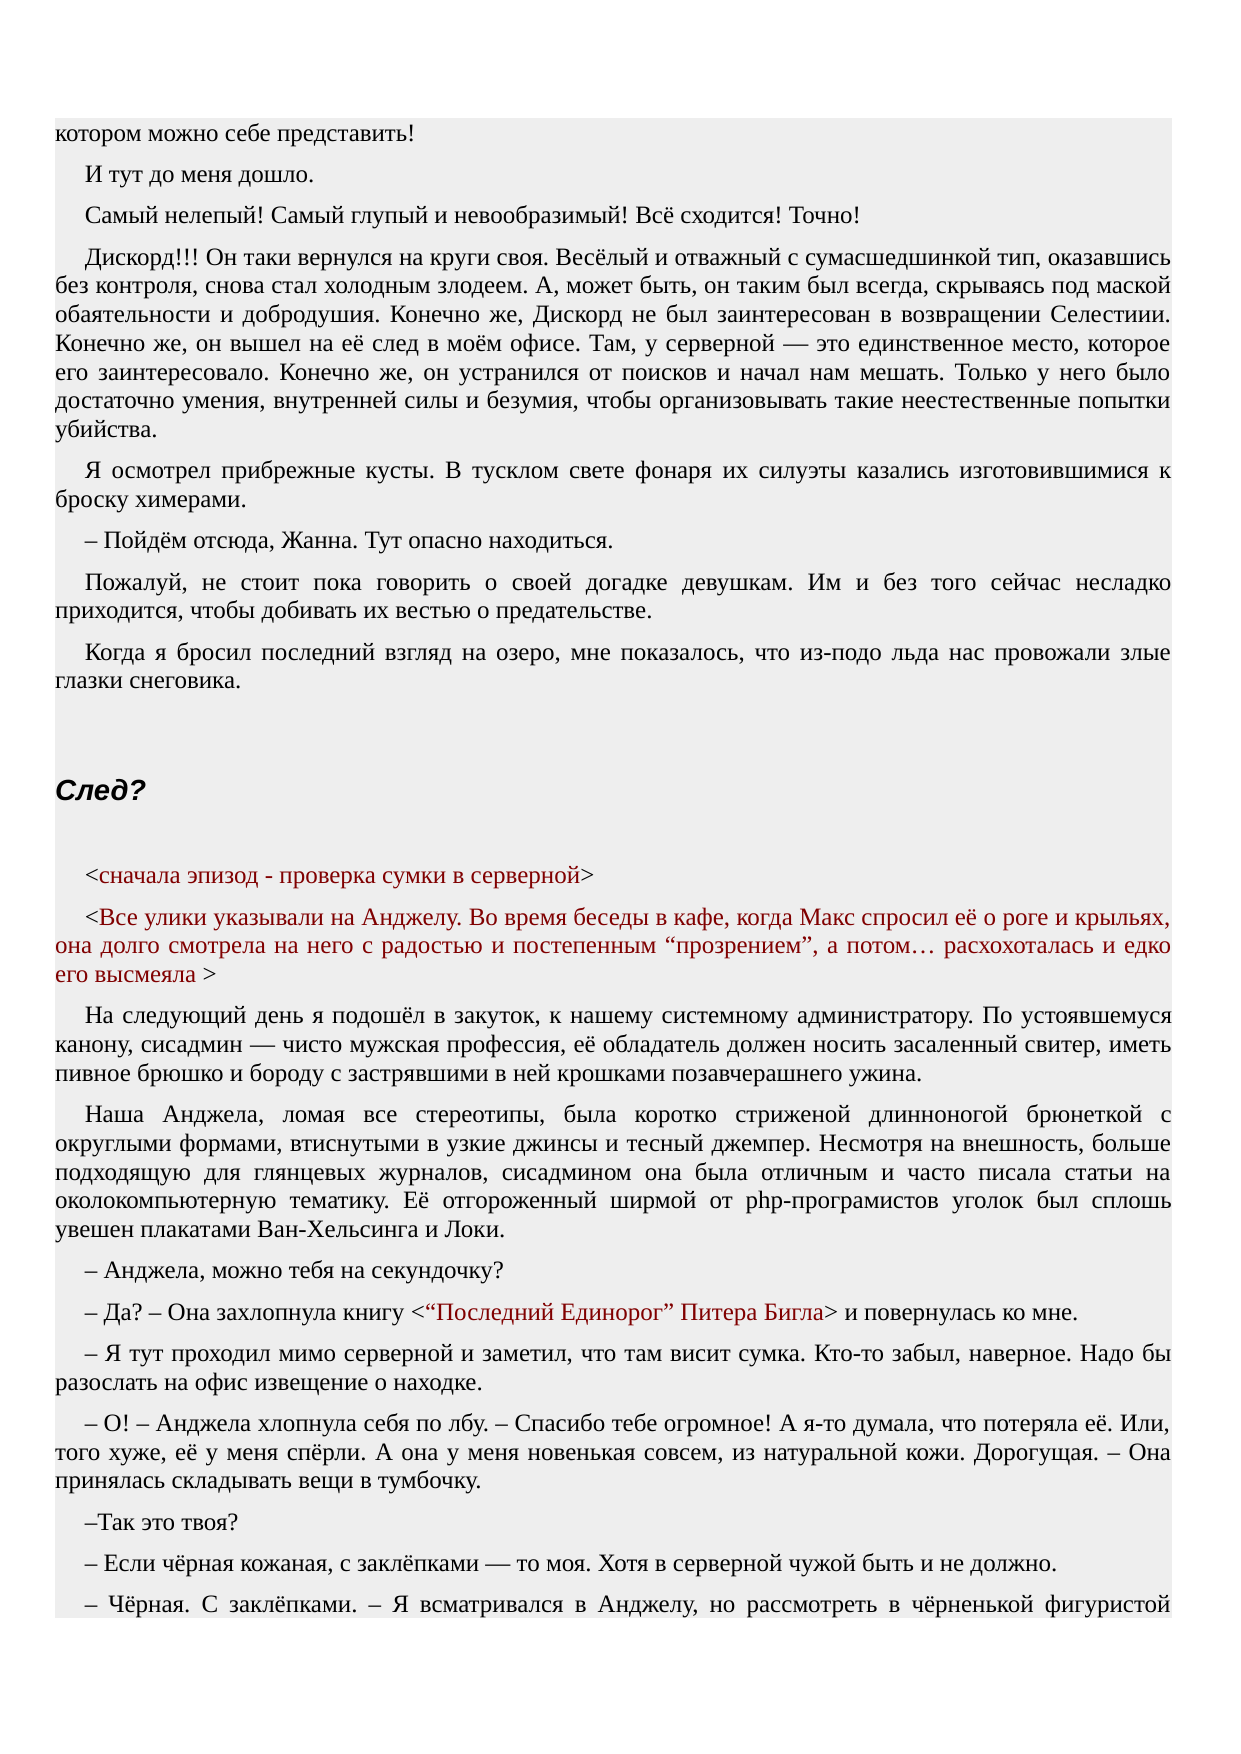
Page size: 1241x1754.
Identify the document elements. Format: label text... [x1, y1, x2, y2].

text – Да? – Она захлопнула книгу <“Последний Единорог” Питера Бигла> и повернулась ко мне. [55, 1297, 1172, 1325]
text котором можно себе представить! [55, 118, 1172, 147]
text Когда я бросил последний взгляд на озеро, мне показалось, что из-подо льда нас провожали злые глазки снеговика. [55, 637, 1172, 694]
text И тут до меня дошло. [55, 159, 1172, 188]
text – Чёрная. С заклёпками. – Я всматривался в Анджелу, но рассмотреть в чёрненькой фигуристой [55, 1589, 1172, 1618]
text Самый нелепый! Самый глупый и невообразимый! Всё сходится! Точно! [55, 201, 1172, 229]
text <сначала эпизод - проверка сумки в серверной> [55, 860, 1172, 889]
text Наша Анджела, ломая все стереотипы, была коротко стриженой длинноногой брюнеткой с округлыми формами, втиснутыми в узкие джинсы и тесный джемпер. Несмотря на внешность, больше подходящую для глянцевых журналов, сисадмином она была отличным и часто писала статьи на околокомпьютерную тематику. Её отгороженный ширмой от php-програмистов уголок был сплошь увешен плакатами Ван-Хельсинга и Локи. [55, 1099, 1172, 1243]
text – Если чёрная кожаная, с заклёпками — то моя. Хотя в серверной чужой быть и не должно. [55, 1548, 1172, 1577]
text – О! – Анджела хлопнула себя по лбу. – Спасибо тебе огромное! А я-то думала, что потеряла её. Или, того хуже, её у меня спёрли. А она у меня новенькая совсем, из натуральной кожи. Дорогущая. – Она принялась складывать вещи в тумбочку. [55, 1408, 1172, 1494]
text Дискорд!!! Он таки вернулся на круги своя. Весёлый и отважный с сумасшедшинкой тип, оказавшись без контроля, снова стал холодным злодеем. А, может быть, он таким был всегда, скрываясь под маской обаятельности и добродушия. Конечно же, Дискорд не был заинтересован в возвращении Селестиии. Конечно же, он вышел на её след в моём офисе. Там, у серверной — это единственное место, которое его заинтересовало. Конечно же, он устранился от поисков и начал нам мешать. Только у него было достаточно умения, внутренней силы и безумия, чтобы организовывать такие неестественные попытки убийства. [55, 242, 1172, 443]
text Я осмотрел прибрежные кусты. В тусклом свете фонаря их силуэты казались изготовившимися к броску химерами. [55, 456, 1172, 513]
text –Так это твоя? [55, 1507, 1172, 1535]
text – Анджела, можно тебя на секундочку? [55, 1255, 1172, 1284]
subtitle След? [55, 773, 1172, 807]
text – Пойдём отсюда, Жанна. Тут опасно находиться. [55, 526, 1172, 554]
text Пожалуй, не стоит пока говорить о своей догадке девушкам. Им и без того сейчас несладко приходится, чтобы добивать их вестью о предательстве. [55, 567, 1172, 624]
text – Я тут проходил мимо серверной и заметил, что там висит сумка. Кто-то забыл, наверное. Надо бы разослать на офис извещение о находке. [55, 1338, 1172, 1395]
text <Все улики указывали на Анджелу. Во время беседы в кафе, когда Макс спросил её о роге и крыльях, она долго смотрела на него с радостью и постепенным “прозрением”, а потом… расхохоталась и едко его высмеяла > [55, 902, 1172, 988]
text На следующий день я подошёл в закуток, к нашему системному администратору. По устоявшемуся канону, сисадмин — чисто мужская профессия, её обладатель должен носить засаленный свитер, иметь пивное брюшко и бороду с застрявшими в ней крошками позавчерашнего ужина. [55, 1000, 1172, 1087]
